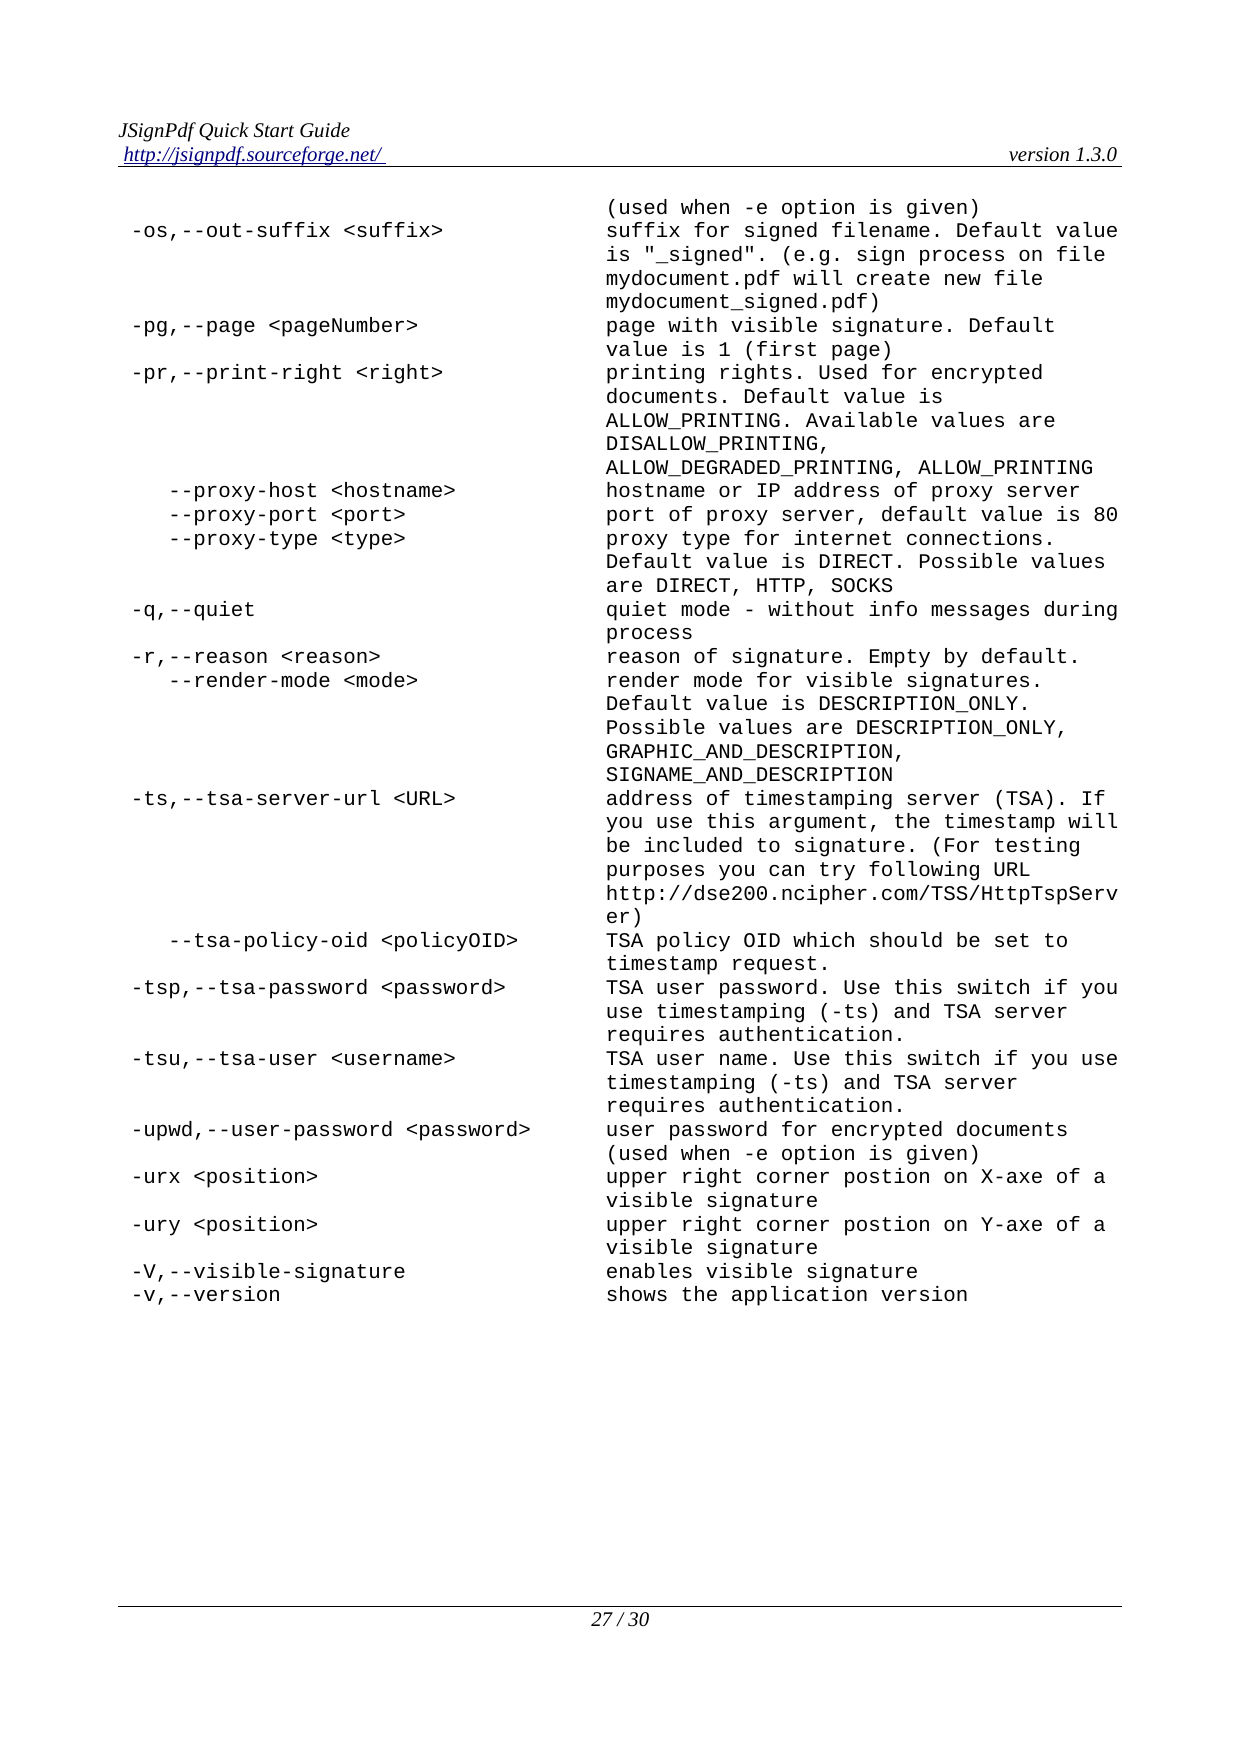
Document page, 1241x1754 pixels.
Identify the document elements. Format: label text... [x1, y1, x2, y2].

text Possible values are DESCRIPTION_ONLY, [118, 717, 1122, 741]
text er) [118, 906, 1122, 930]
text are DIRECT, HTTP, SOCKS [118, 575, 1122, 599]
text documents. Default value is [118, 386, 1122, 409]
text timestamping (-ts) and TSA server [118, 1072, 1122, 1095]
text ALLOW_PRINTING. Available values are [118, 409, 1122, 433]
text -tsp,--tsa-password <password> TSA user password. Use this switch if you [118, 977, 1122, 1001]
text DISALLOW_PRINTING, [118, 433, 1122, 457]
text ALLOW_DEGRADED_PRINTING, ALLOW_PRINTING [118, 457, 1122, 481]
text http://dse200.ncipher.com/TSS/HttpTspServ [118, 882, 1122, 906]
text -ts,--tsa-server-url <URL> address of timestamping server (TSA). If [118, 788, 1122, 812]
text --proxy-port <port> port of proxy server, default value is 80 [118, 504, 1122, 528]
text Default value is DIRECT. Possible values [118, 551, 1122, 575]
text requires authentication. [118, 1024, 1122, 1048]
text --proxy-type <type> proxy type for internet connections. [118, 528, 1122, 551]
text -ury <position> upper right corner postion on Y-axe of a [118, 1213, 1122, 1237]
text visible signature [118, 1237, 1122, 1261]
text -tsu,--tsa-user <username> TSA user name. Use this switch if you use [118, 1048, 1122, 1072]
text Default value is DESCRIPTION_ONLY. [118, 693, 1122, 717]
text -r,--reason <reason> reason of signature. Empty by default. [118, 646, 1122, 670]
text -pr,--print-right <right> printing rights. Used for encrypted [118, 362, 1122, 386]
text -os,--out-suffix <suffix> suffix for signed filename. Default value [118, 220, 1122, 244]
text -V,--visible-signature enables visible signature [118, 1261, 1122, 1284]
text -pg,--page <pageNumber> page with visible signature. Default [118, 315, 1122, 339]
text process [118, 622, 1122, 646]
text --proxy-host <hostname> hostname or IP address of proxy server [118, 481, 1122, 504]
text timestamp request. [118, 953, 1122, 977]
text --render-mode <mode> render mode for visible signatures. [118, 670, 1122, 693]
text (used when -e option is given) [118, 1143, 1122, 1166]
text -v,--version shows the application version [118, 1284, 1122, 1308]
text use timestamping (-ts) and TSA server [118, 1001, 1122, 1024]
text (used when -e option is given) [118, 197, 1122, 220]
text requires authentication. [118, 1095, 1122, 1119]
text mydocument_signed.pdf) [118, 291, 1122, 315]
text is "_signed". (e.g. sign process on file [118, 244, 1122, 268]
text visible signature [118, 1190, 1122, 1213]
text -upwd,--user-password <password> user password for encrypted documents [118, 1119, 1122, 1143]
text -q,--quiet quiet mode - without info messages during [118, 599, 1122, 622]
text GRAPHIC_AND_DESCRIPTION, [118, 741, 1122, 764]
text purposes you can try following URL [118, 859, 1122, 882]
text be included to signature. (For testing [118, 835, 1122, 859]
text -urx <position> upper right corner postion on X-axe of a [118, 1166, 1122, 1190]
text --tsa-policy-oid <policyOID> TSA policy OID which should be set to [118, 930, 1122, 953]
text value is 1 (first page) [118, 339, 1122, 362]
text you use this argument, the timestamp will [118, 812, 1122, 835]
text mydocument.pdf will create new file [118, 268, 1122, 291]
text SIGNAME_AND_DESCRIPTION [118, 764, 1122, 788]
